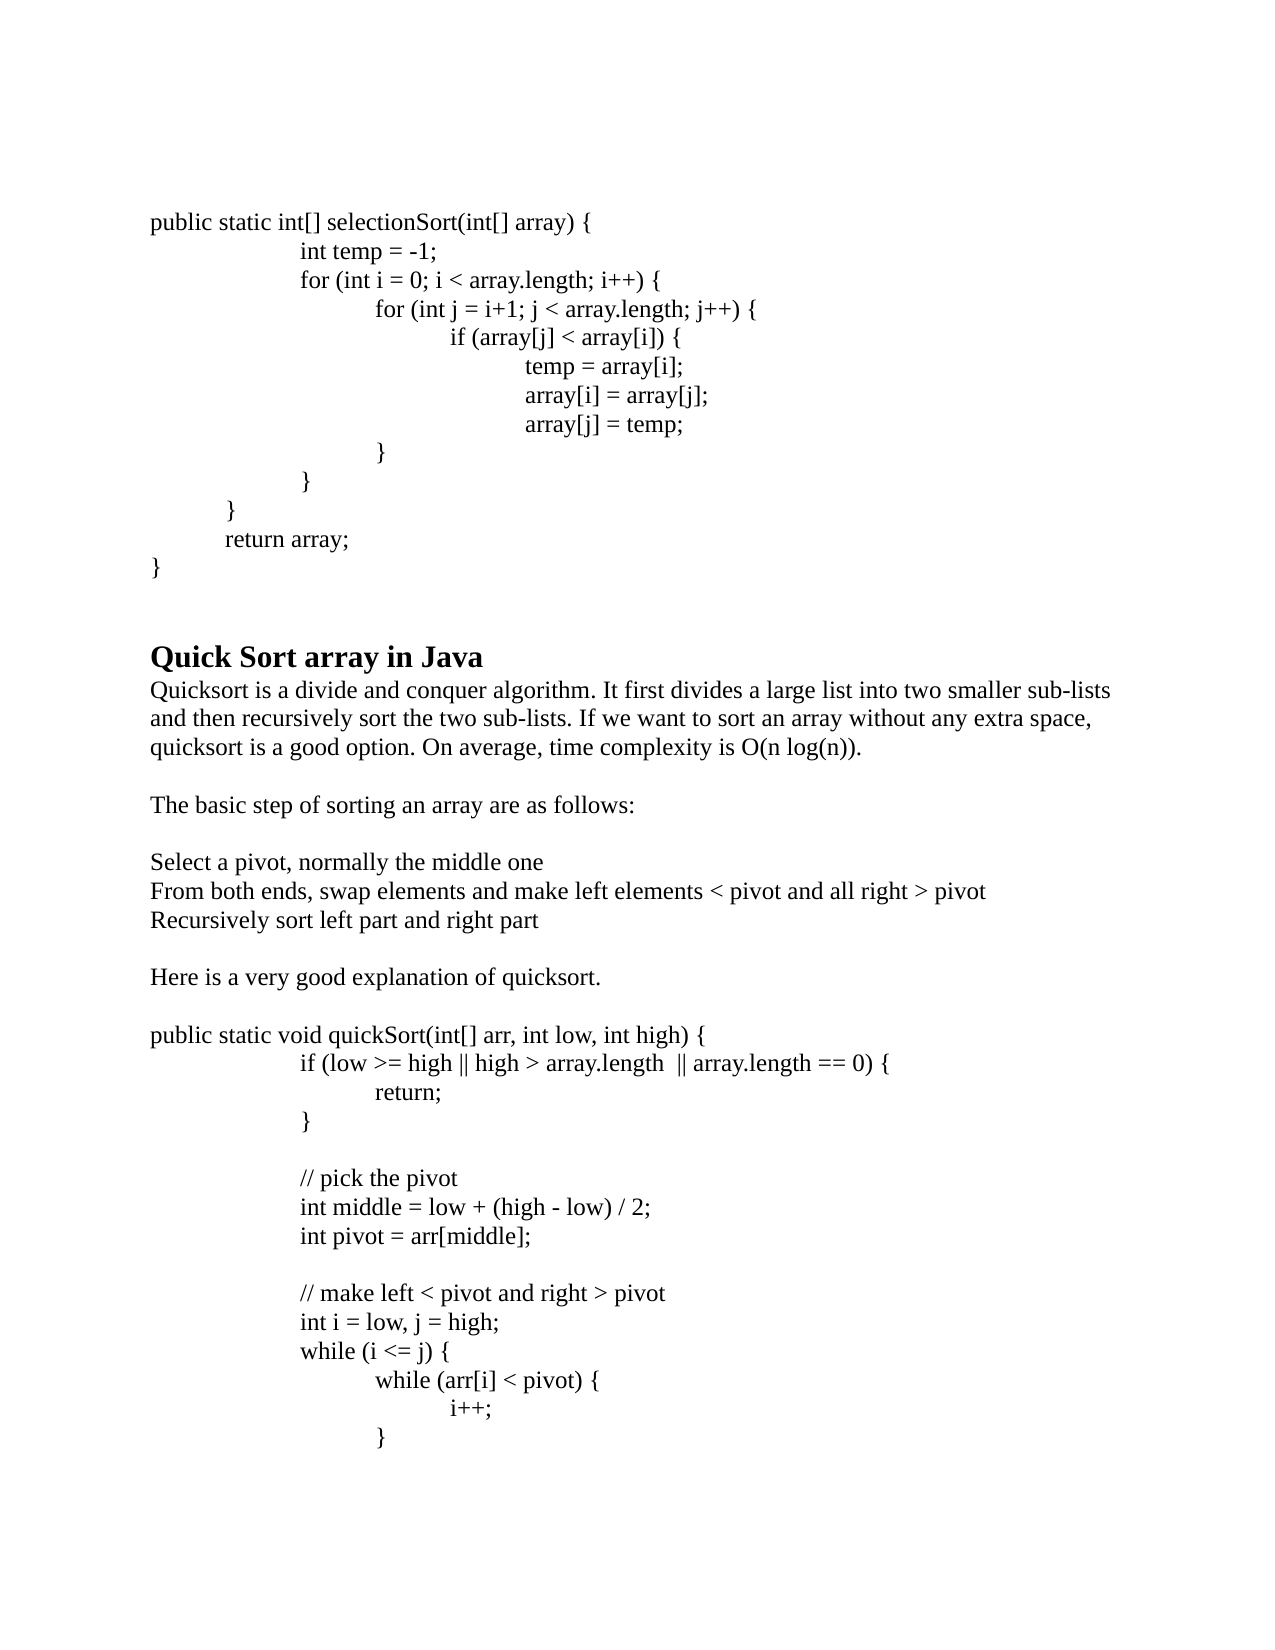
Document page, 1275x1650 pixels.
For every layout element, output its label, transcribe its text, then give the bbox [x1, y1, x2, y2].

text return array; [150, 524, 1125, 552]
text return; [150, 1077, 1125, 1106]
text The basic step of sorting an array are as follows: [150, 790, 1125, 818]
text temp = array[i]; [150, 351, 1125, 380]
text // pick the pivot [150, 1163, 1125, 1192]
text if (array[j] < array[i]) { [150, 322, 1125, 351]
text Quicksort is a divide and conquer algorithm. It first divides a large list into two smaller sub-lists and then recursively sort the two sub-lists. If we want to sort an array without any extra space, quicksort is a good option. On average, time complexity is O(n log(n)). [150, 675, 1125, 761]
text for (int i = 0; i < array.length; i++) { [150, 265, 1125, 294]
text int temp = -1; [150, 236, 1125, 265]
text } [150, 552, 1125, 581]
text Select a pivot, normally the middle one [150, 847, 1125, 876]
text int middle = low + (high - low) / 2; [150, 1192, 1125, 1221]
text array[j] = temp; [150, 409, 1125, 437]
text Quick Sort array in Java [150, 639, 1125, 675]
text // make left < pivot and right > pivot [150, 1278, 1125, 1307]
text } [150, 1422, 1125, 1451]
text public static void quickSort(int[] arr, int low, int high) { [150, 1020, 1125, 1048]
text array[i] = array[j]; [150, 380, 1125, 409]
text for (int j = i+1; j < array.length; j++) { [150, 294, 1125, 322]
text Here is a very good explanation of quicksort. [150, 962, 1125, 991]
text if (low >= high || high > array.length || array.length == 0) { [150, 1048, 1125, 1077]
text public static int[] selectionSort(int[] array) { [150, 207, 1125, 236]
text int i = low, j = high; [150, 1307, 1125, 1336]
text Recursively sort left part and right part [150, 905, 1125, 933]
text } [150, 466, 1125, 495]
text } [150, 437, 1125, 466]
text while (i <= j) { [150, 1336, 1125, 1365]
text while (arr[i] < pivot) { [150, 1365, 1125, 1393]
text int pivot = arr[middle]; [150, 1221, 1125, 1250]
text } [150, 495, 1125, 524]
text } [150, 1106, 1125, 1135]
text i++; [150, 1393, 1125, 1422]
text From both ends, swap elements and make left elements < pivot and all right > pivot [150, 876, 1125, 905]
